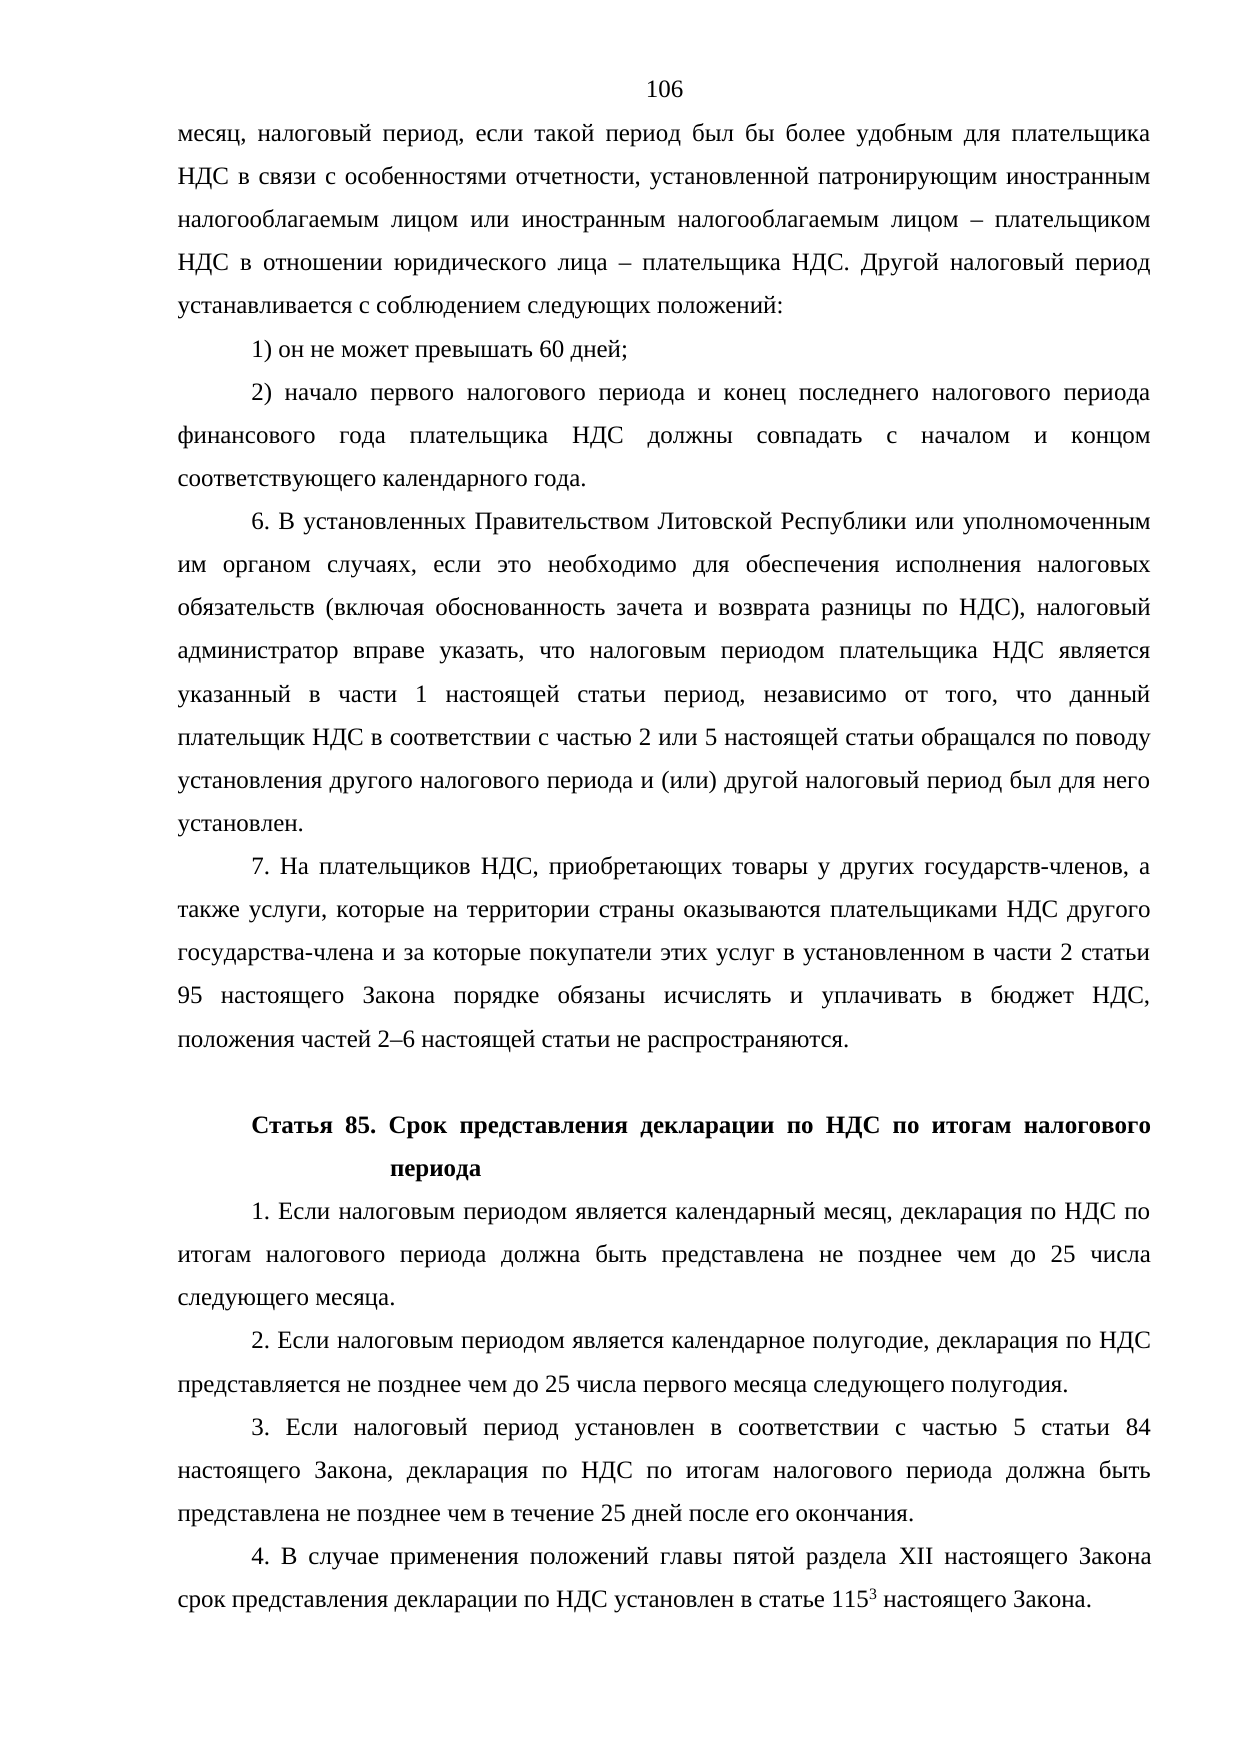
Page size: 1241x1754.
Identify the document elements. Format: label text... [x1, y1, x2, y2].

text 1. Если налоговым периодом является календарный месяц, декларация по НДС по итогам налогового периода должна быть представлена не позднее чем до 25 числа следующего месяца. [177, 1196, 1152, 1311]
text 7. На плательщиков НДС, приобретающих товары у других государств-членов, а также услуги, которые на территории страны оказываются плательщиками НДС другого государства-члена и за которые покупатели этих услуг в установленном в части 2 статьи 95 настоящего Закона порядке обязаны исчислять и уплачивать в бюджет НДС, положения частей 2–6 настоящей статьи не распространяются. [177, 851, 1152, 1052]
text 1) он не может превышать 60 дней; [177, 334, 1152, 362]
text 2. Если налоговым периодом является календарное полугодие, декларация по НДС представляется не позднее чем до 25 числа первого месяца следующего полугодия. [177, 1326, 1152, 1397]
text 2) начало первого налогового периода и конец последнего налогового периода финансового года плательщика НДС должны совпадать с началом и концом соответствующего календарного года. [177, 377, 1152, 492]
text 3. Если налоговый период установлен в соответствии с частью 5 статьи 84 настоящего Закона, декларация по НДС по итогам налогового периода должна быть представлена не позднее чем в течение 25 дней после его окончания. [177, 1412, 1152, 1527]
text 4. В случае применения положений главы пятой раздела XII настоящего Закона срок представления декларации по НДС установлен в статье 1153 настоящего Закона. [177, 1541, 1152, 1613]
text Статья 85. Срок представления декларации по НДС по итогам налогового периода [251, 1110, 1152, 1182]
text месяц, налоговый период, если такой период был бы более удобным для плательщика НДС в связи с особенностями отчетности, установленной патронирующим иностранным налогооблагаемым лицом или иностранным налогооблагаемым лицом – плательщиком НДС в отношении юридического лица – плательщика НДС. Другой налоговый период устанавливается с соблюдением следующих положений: [177, 118, 1152, 319]
text 6. В установленных Правительством Литовской Республики или уполномоченным им органом случаях, если это необходимо для обеспечения исполнения налоговых обязательств (включая обоснованность зачета и возврата разницы по НДС), налоговый администратор вправе указать, что налоговым периодом плательщика НДС является указанный в части 1 настоящей статьи период, независимо от того, что данный плательщик НДС в соответствии с частью 2 или 5 настоящей статьи обращался по поводу установления другого налогового периода и (или) другой налоговый период был для него установлен. [177, 506, 1152, 837]
